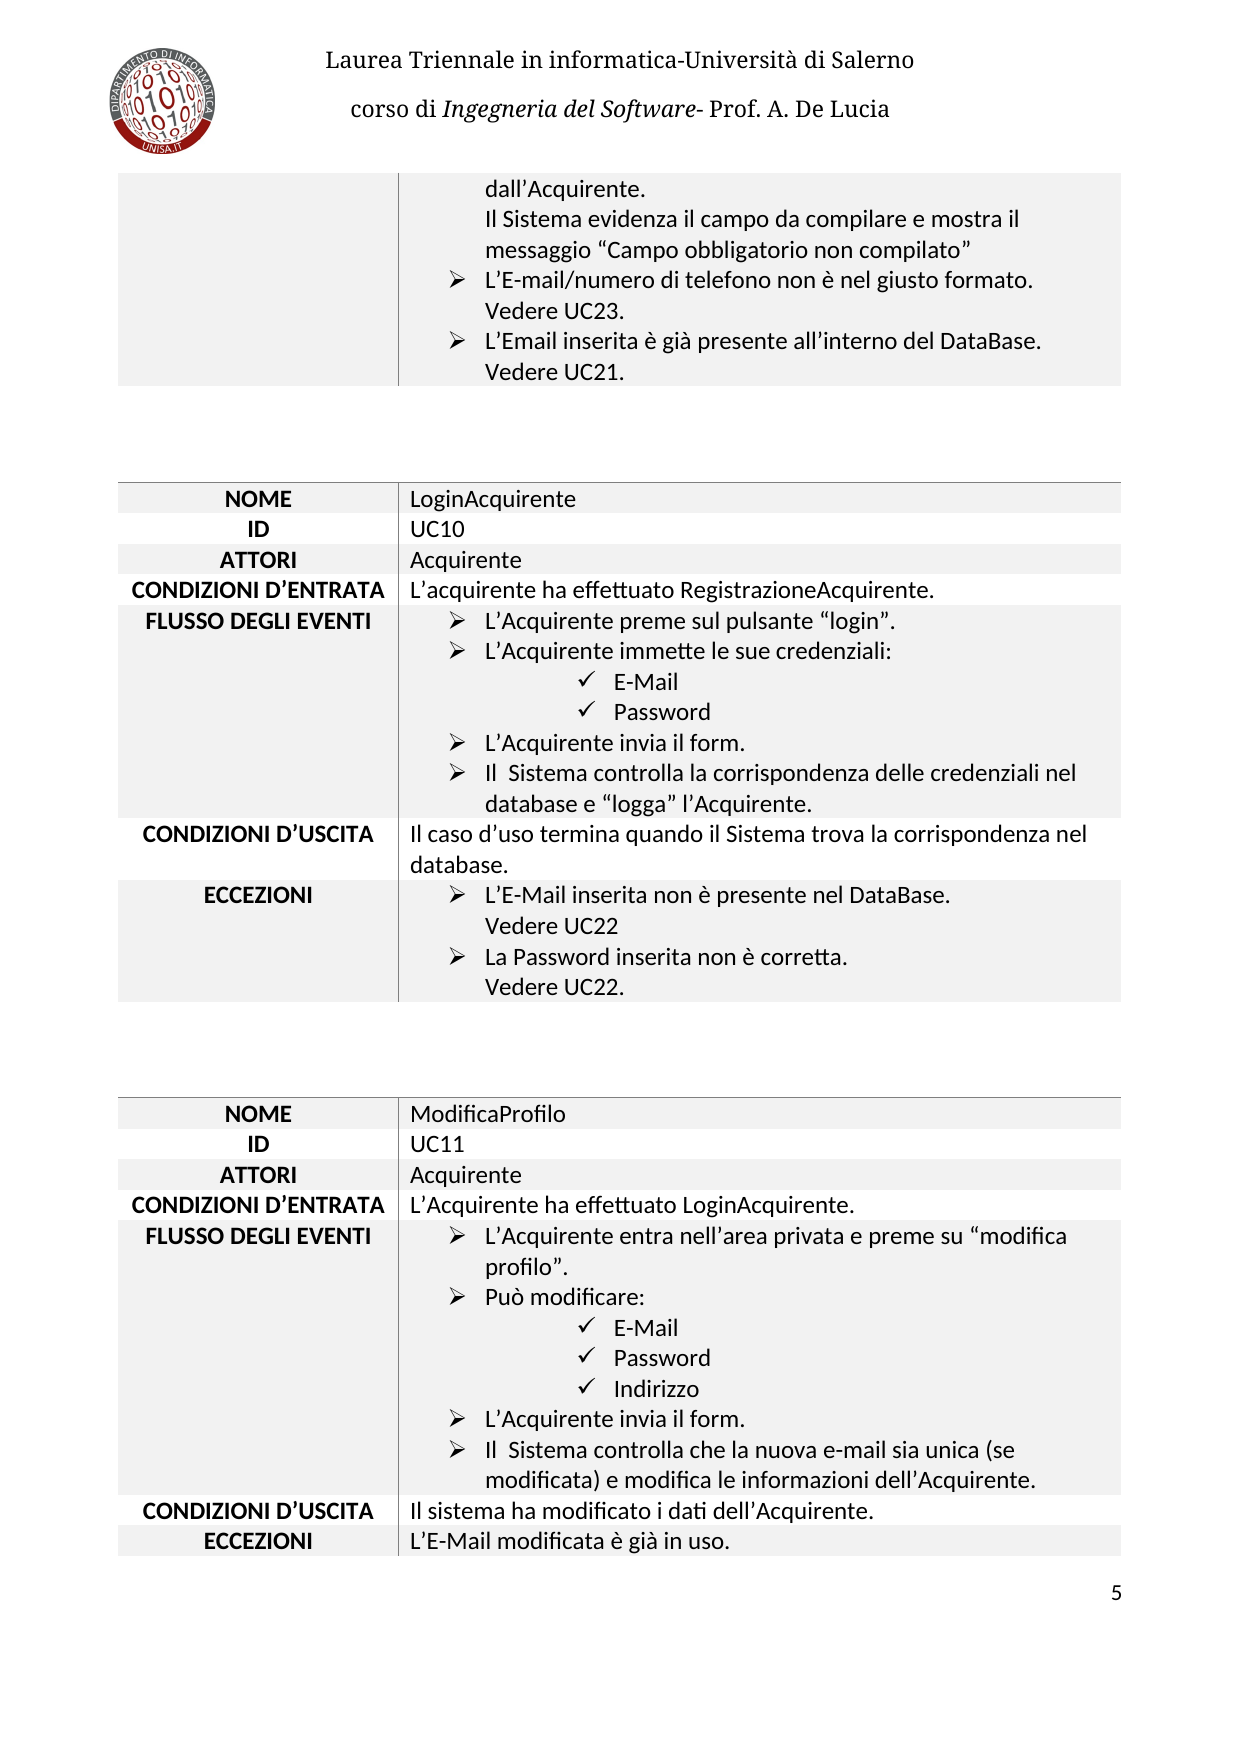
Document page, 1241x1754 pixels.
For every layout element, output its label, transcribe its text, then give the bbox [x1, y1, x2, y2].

table_cell L’Acquirente preme sul pulsante “login”. L’Acquirente immette le sue credenziali: E-Mail Password L’Acquirente invia il form. Il Sistema controlla la corrispondenza delle credenziali nel database e “logga” l’Acquirente. [399, 605, 1121, 818]
table_cell UC11 [399, 1129, 1121, 1159]
table_cell UC10 [399, 513, 1121, 544]
table_cell ECCEzioni [118, 1525, 398, 1556]
table_cell flusso degli eventi [118, 1220, 398, 1495]
table_header NOME [118, 483, 398, 513]
table_cell Il caso d’uso termina quando il Sistema trova la corrispondenza nel database. [399, 819, 1121, 879]
table_cell Attori [118, 544, 398, 574]
table_cell Il sistema ha modificato i dati dell’Acquirente. [399, 1495, 1121, 1525]
table_cell ID [118, 1129, 398, 1159]
table_cell ID [118, 513, 398, 544]
table_cell dall’Acquirente. Il Sistema evidenza il campo da compilare e mostra il messaggio “Campo obbligatorio non compilato” L’E-mail/numero di telefono non è nel giusto formato. Vedere UC23. L’Email inserita è già presente all’interno del DataBase. Vedere UC21. [399, 173, 1121, 386]
table_cell L’E-Mail inserita non è presente nel DataBase. Vedere UC22 La Password inserita non è corretta. Vedere UC22. [399, 880, 1121, 1002]
table_cell Attori [118, 1159, 398, 1190]
table_cell [118, 173, 398, 386]
table_cell L’Acquirente ha effettuato LoginAcquirente. [399, 1190, 1121, 1220]
table_cell L’acquirente ha effettuato RegistrazioneAcquirente. [399, 574, 1121, 605]
table_cell L’Acquirente entra nell’area privata e preme su “modifica profilo”. Può modificare: E-Mail Password Indirizzo L’Acquirente invia il form. Il Sistema controlla che la nuova e-mail sia unica (se modificata) e modifica le informazioni dell’Acquirente. [399, 1220, 1121, 1495]
table_header LoginAcquirente [399, 483, 1121, 513]
table_cell flusso degli eventi [118, 605, 398, 818]
table_cell condizioni d’uscita [118, 1495, 398, 1525]
table_cell Condizioni d’entrata [118, 1190, 398, 1220]
table_cell condizioni d’uscita [118, 819, 398, 879]
table_cell Acquirente [399, 544, 1121, 574]
table_cell ECCEzioni [118, 880, 398, 1002]
table_header NOME [118, 1098, 398, 1129]
table_cell Condizioni d’entrata [118, 574, 398, 605]
table_cell L’E-Mail modificata è già in uso. [399, 1525, 1121, 1556]
table_header ModificaProfilo [399, 1098, 1121, 1129]
table_cell Acquirente [399, 1159, 1121, 1190]
